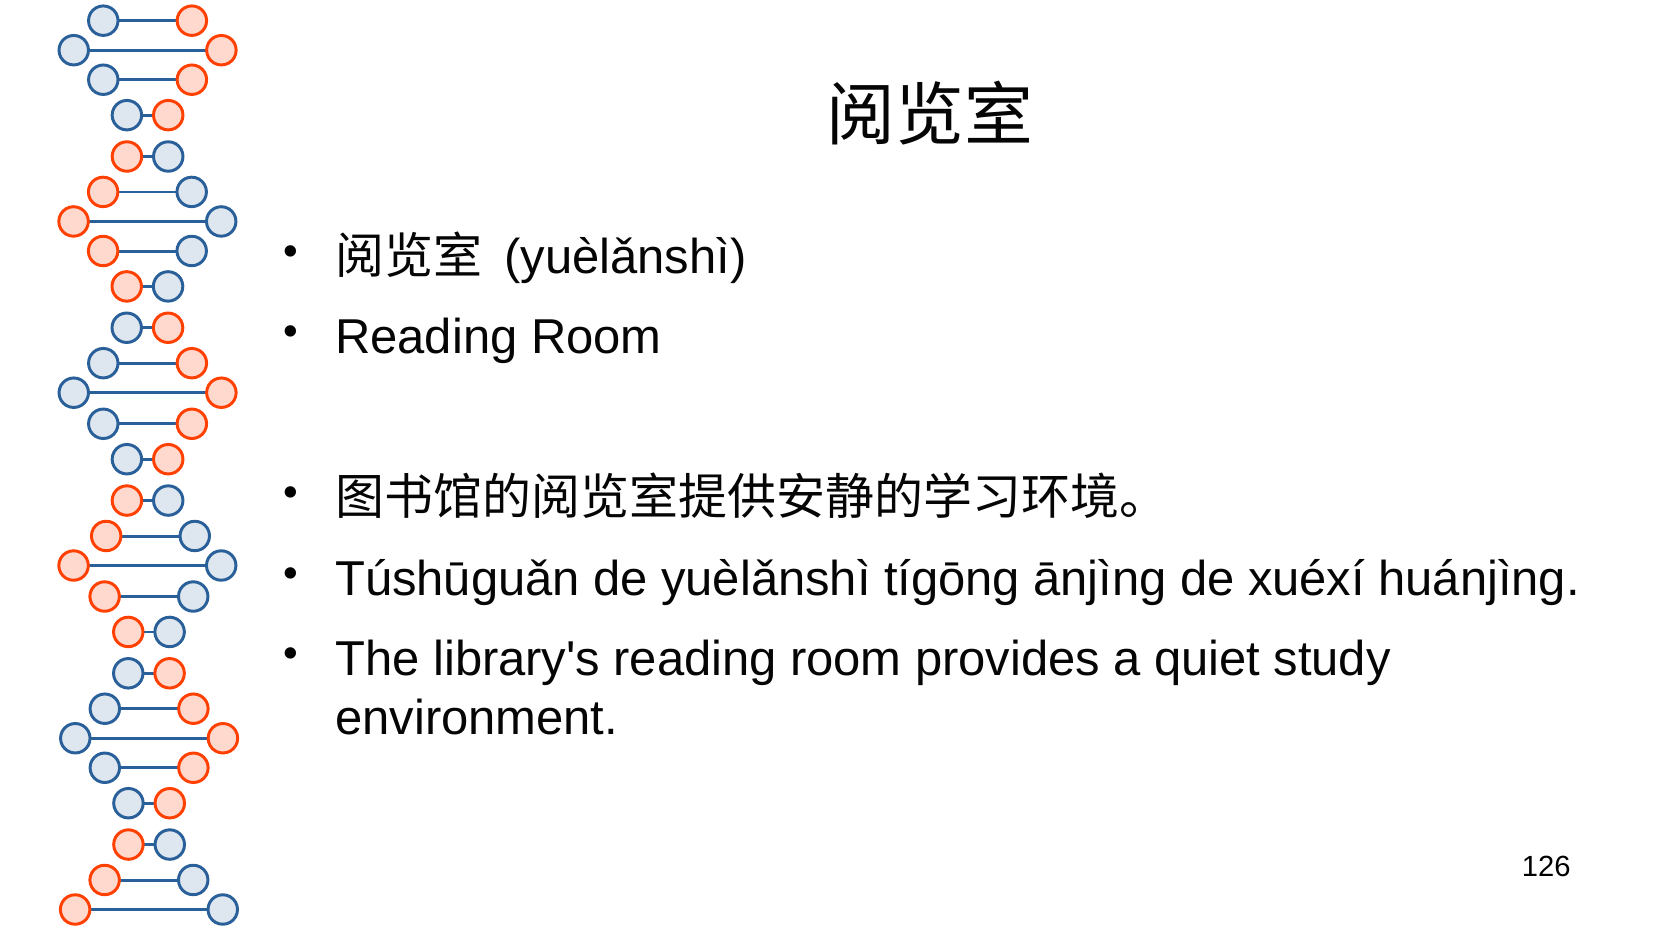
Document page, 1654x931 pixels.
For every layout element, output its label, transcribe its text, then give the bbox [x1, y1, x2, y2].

list 阅览室 (yuèlǎnshì) Reading Room 图书馆的阅览室提供安静的学习环境。 Túshūguǎn de yuèlǎnshì tígōng ānjìng de xuéxí huánjìng. The library's reading room provides a quiet study environment. [265, 224, 1595, 764]
title 阅览室 [265, 35, 1595, 189]
